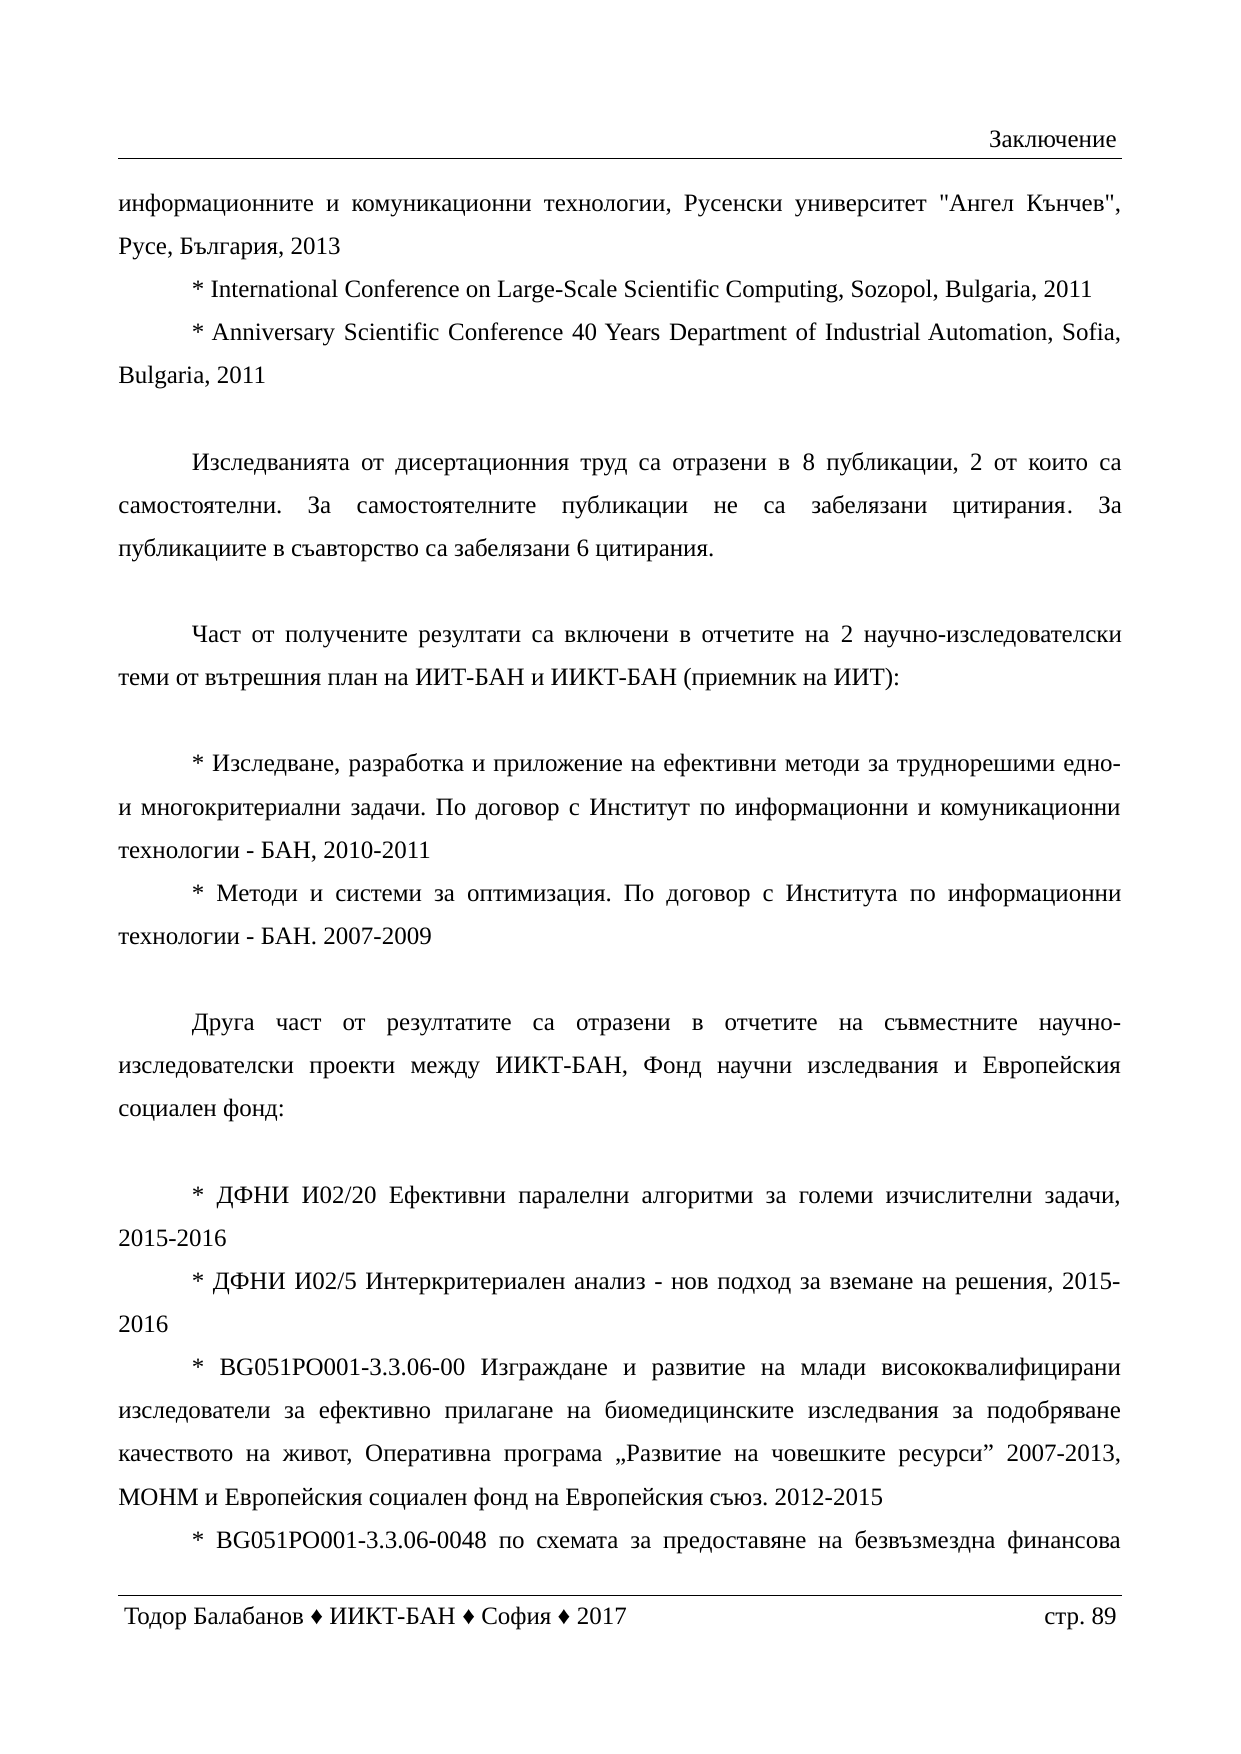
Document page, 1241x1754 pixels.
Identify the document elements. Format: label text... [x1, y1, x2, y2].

text * International Conference on Large-Scale Scientific Computing, Sozopol, Bulgaria, 2011 [118, 274, 1122, 303]
text Част от получените резултати са включени в отчетите на 2 научно-изследователски теми от вътрешния план на ИИТ-БАН и ИИКТ-БАН (приемник на ИИТ): [118, 619, 1122, 691]
text Друга част от резултатите са отразени в отчетите на съвместните научно-изследователски проекти между ИИКТ-БАН, Фонд научни изследвания и Европейския социален фонд: [118, 1007, 1122, 1122]
text * BG051PO001-3.3.06-00 Изграждане и развитие на млади висококвалифицирани изследователи за ефективно прилагане на биомедицинските изследвания за подобряване качеството на живот, Оперативна програма „Развитие на човешките ресурси” 2007-2013, МОНМ и Европейския социален фонд на Европейския съюз. 2012-2015 [118, 1352, 1122, 1510]
text * ДФНИ И02/5 Интеркритериален анализ - нов подход за вземане на решения, 2015-2016 [118, 1266, 1122, 1338]
text * Anniversary Scientific Conference 40 Years Department of Industrial Automation, Sofia, Bulgaria, 2011 [118, 317, 1122, 389]
text * ДФНИ И02/20 Ефективни паралелни алгоритми за големи изчислителни задачи, 2015-2016 [118, 1180, 1122, 1252]
text * Методи и системи за оптимизация. По договор с Института по информационни технологии - БАН. 2007-2009 [118, 878, 1122, 950]
text информационните и комуникационни технологии, Русенски университет "Ангел Кънчев", Русе, България, 2013 [118, 188, 1122, 260]
text * Изследване, разработка и приложение на ефективни методи за труднорешими едно- и многокритериални задачи. По договор с Институт по информационни и комуникационни технологии - БАН, 2010-2011 [118, 748, 1122, 863]
text * BG051PO001-3.3.06-0048 по схемата за предоставяне на безвъзмездна финансова [118, 1525, 1122, 1553]
text Изследванията от дисертационния труд са отразени в 8 публикации, 2 от които са самостоятелни. За самостоятелните публикации не са забелязани цитирания. За публикациите в съавторство са забелязани 6 цитирания. [118, 447, 1122, 562]
